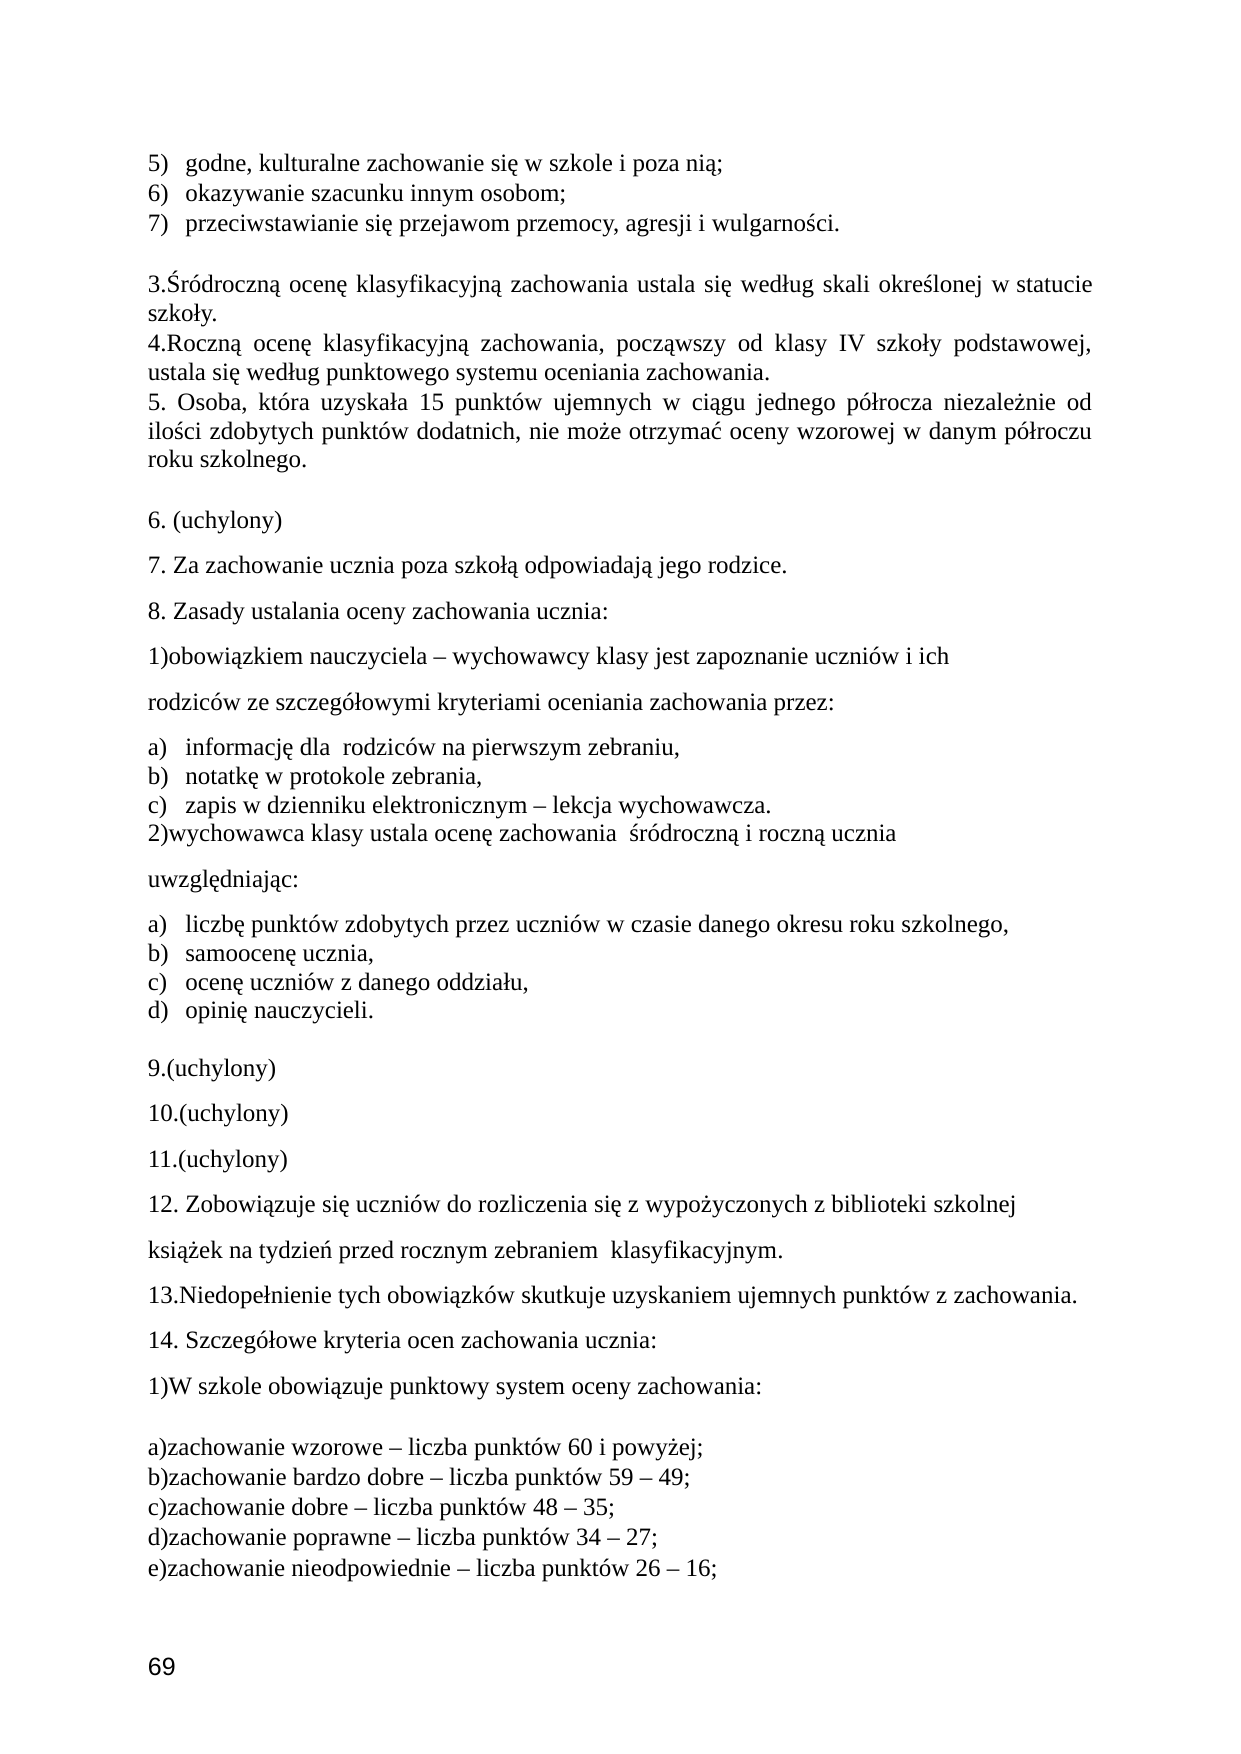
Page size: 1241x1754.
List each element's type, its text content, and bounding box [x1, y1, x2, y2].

list przeciwstawianie się przejawom przemocy, agresji i wulgarności. [148, 208, 1093, 237]
text 10.(uchylony) [148, 1098, 1093, 1127]
text 5. Osoba, która uzyskała 15 punktów ujemnych w ciągu jednego półrocza niezależnie od ilości zdobytych punktów dodatnich, nie może otrzymać oceny wzorowej w danym półroczu roku szkolnego. [148, 387, 1093, 473]
list godne, kulturalne zachowanie się w szkole i poza nią; [148, 148, 1093, 176]
text książek na tydzień przed rocznym zebraniem klasyfikacyjnym. [148, 1235, 1093, 1263]
text d)zachowanie poprawne – liczba punktów 34 – 27; [148, 1522, 1093, 1551]
text b)zachowanie bardzo dobre – liczba punktów 59 – 49; [148, 1462, 1093, 1491]
text 11.(uchylony) [148, 1144, 1093, 1173]
list informację dla rodziców na pierwszym zebraniu, [148, 732, 1093, 761]
text 6. (uchylony) [148, 505, 1093, 534]
text uwzględniając: [148, 864, 1093, 893]
text a)zachowanie wzorowe – liczba punktów 60 i powyżej; [148, 1432, 1093, 1460]
list opinię nauczycieli. [148, 996, 1093, 1024]
text 1)obowiązkiem nauczyciela – wychowawcy klasy jest zapoznanie uczniów i ich [148, 641, 1093, 670]
list samoocenę ucznia, [148, 938, 1093, 967]
list liczbę punktów zdobytych przez uczniów w czasie danego okresu roku szkolnego, [148, 909, 1093, 938]
text 4.Roczną ocenę klasyfikacyjną zachowania, począwszy od klasy IV szkoły podstawowej, ustala się według punktowego systemu oceniania zachowania. [148, 328, 1093, 385]
list ocenę uczniów z danego oddziału, [148, 967, 1093, 996]
text c)zachowanie dobre – liczba punktów 48 – 35; [148, 1492, 1093, 1521]
text 14. Szczegółowe kryteria ocen zachowania ucznia: [148, 1326, 1093, 1354]
text 3.Śródroczną ocenę klasyfikacyjną zachowania ustala się według skali określonej w statucie szkoły. [148, 269, 1093, 326]
list okazywanie szacunku innym osobom; [148, 178, 1093, 207]
text 2)wychowawca klasy ustala ocenę zachowania śródroczną i roczną ucznia [148, 818, 1093, 847]
text rodziców ze szczegółowymi kryteriami oceniania zachowania przez: [148, 687, 1093, 716]
text 8. Zasady ustalania oceny zachowania ucznia: [148, 596, 1093, 625]
text 7. Za zachowanie ucznia poza szkołą odpowiadają jego rodzice. [148, 551, 1093, 579]
text 12. Zobowiązuje się uczniów do rozliczenia się z wypożyczonych z biblioteki szkolnej [148, 1189, 1093, 1218]
list zapis w dzienniku elektronicznym – lekcja wychowawcza. [148, 790, 1093, 818]
text e)zachowanie nieodpowiednie – liczba punktów 26 – 16; [148, 1553, 1093, 1582]
text 13.Niedopełnienie tych obowiązków skutkuje uzyskaniem ujemnych punktów z zachowania. [148, 1280, 1093, 1309]
text 9.(uchylony) [148, 1053, 1093, 1082]
text 1)W szkole obowiązuje punktowy system oceny zachowania: [148, 1371, 1093, 1400]
list notatkę w protokole zebrania, [148, 761, 1093, 790]
